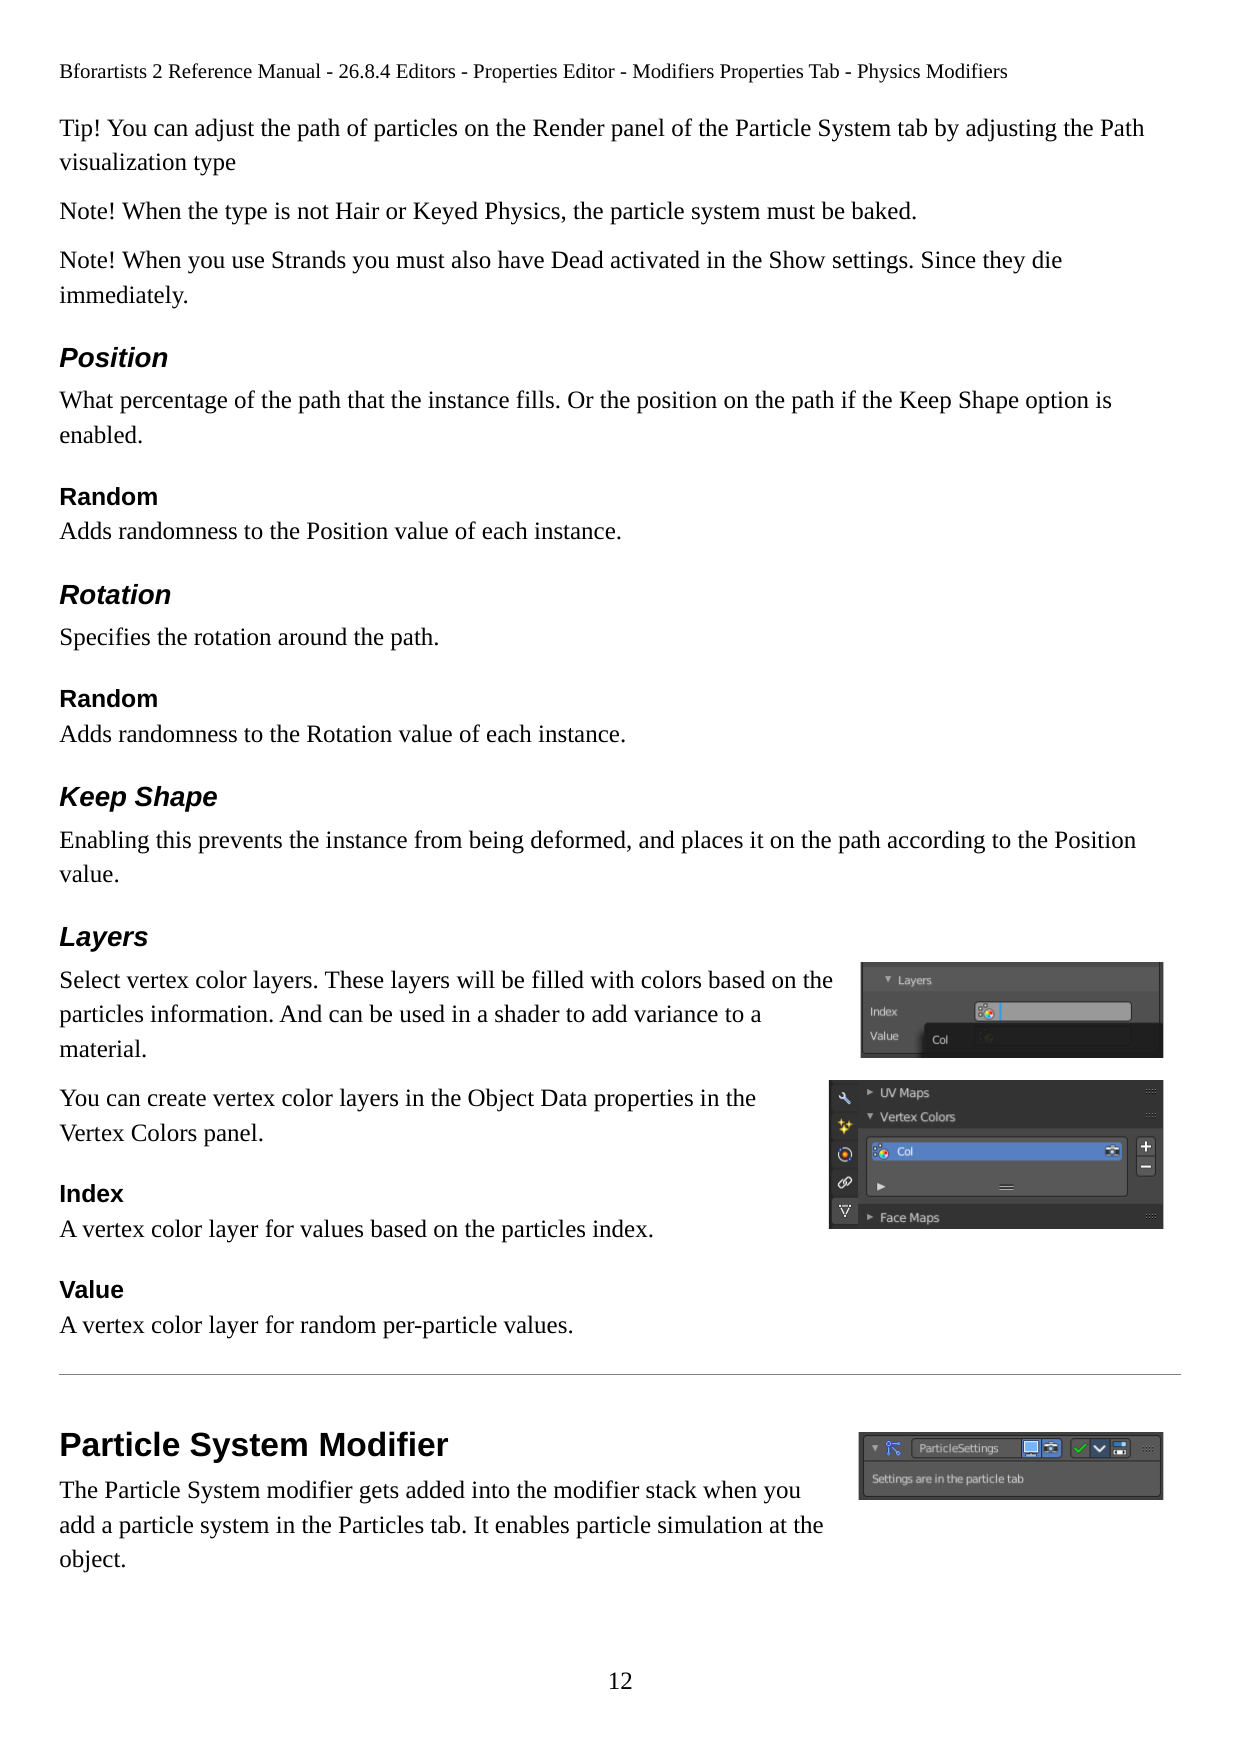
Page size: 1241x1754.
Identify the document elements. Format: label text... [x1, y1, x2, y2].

subtitle [1164, 1179, 1181, 1208]
picture [828, 1080, 1164, 1229]
picture [858, 1432, 1164, 1500]
subtitle Position [59, 341, 1181, 373]
text Note! When you use Strands you must also have Dead activated in the Show settings. Since they die immediately. [59, 245, 1181, 308]
text A vertex color layer for random per-particle values. [59, 1310, 1181, 1339]
text Enabling this prevents the instance from being deformed, and places it on the path according to the Position value. [59, 825, 1181, 888]
text Adds randomness to the Rotation value of each instance. [59, 719, 1181, 747]
text A vertex color layer for values based on the particles index. [59, 1214, 1181, 1243]
subtitle Keep Shape [59, 780, 1181, 812]
text The Particle System modifier gets added into the modifier stack when you add a particle system in the Particles tab. It enables particle simulation at the object. [59, 1476, 1181, 1573]
text Specifies the rotation around the path. [59, 622, 1181, 651]
text Adds randomness to the Position value of each instance. [59, 516, 1181, 545]
text Select vertex color layers. These layers will be filled with colors based on the particles information. And can be used in a shader to add variance to a material. [59, 965, 1181, 1063]
subtitle Index [59, 1179, 828, 1208]
subtitle Rotation [59, 578, 1181, 610]
picture [860, 962, 1164, 1058]
subtitle Random [59, 684, 1181, 712]
text Note! When the type is not Hair or Keyed Physics, the particle system must be baked. [59, 196, 1181, 225]
text Tip! You can adjust the path of particles on the Render panel of the Particle System tab by adjusting the Path visualization type [59, 113, 1181, 176]
subtitle Layers [59, 921, 1181, 953]
subtitle Particle System Modifier [59, 1424, 1181, 1463]
subtitle Random [59, 482, 1181, 510]
text What percentage of the path that the instance fills. Or the position on the path if the Keep Shape option is enabled. [59, 386, 1181, 449]
text You can create vertex color layers in the Object Data properties in the Vertex Colors panel. [59, 1083, 828, 1146]
subtitle Value [59, 1276, 1181, 1304]
